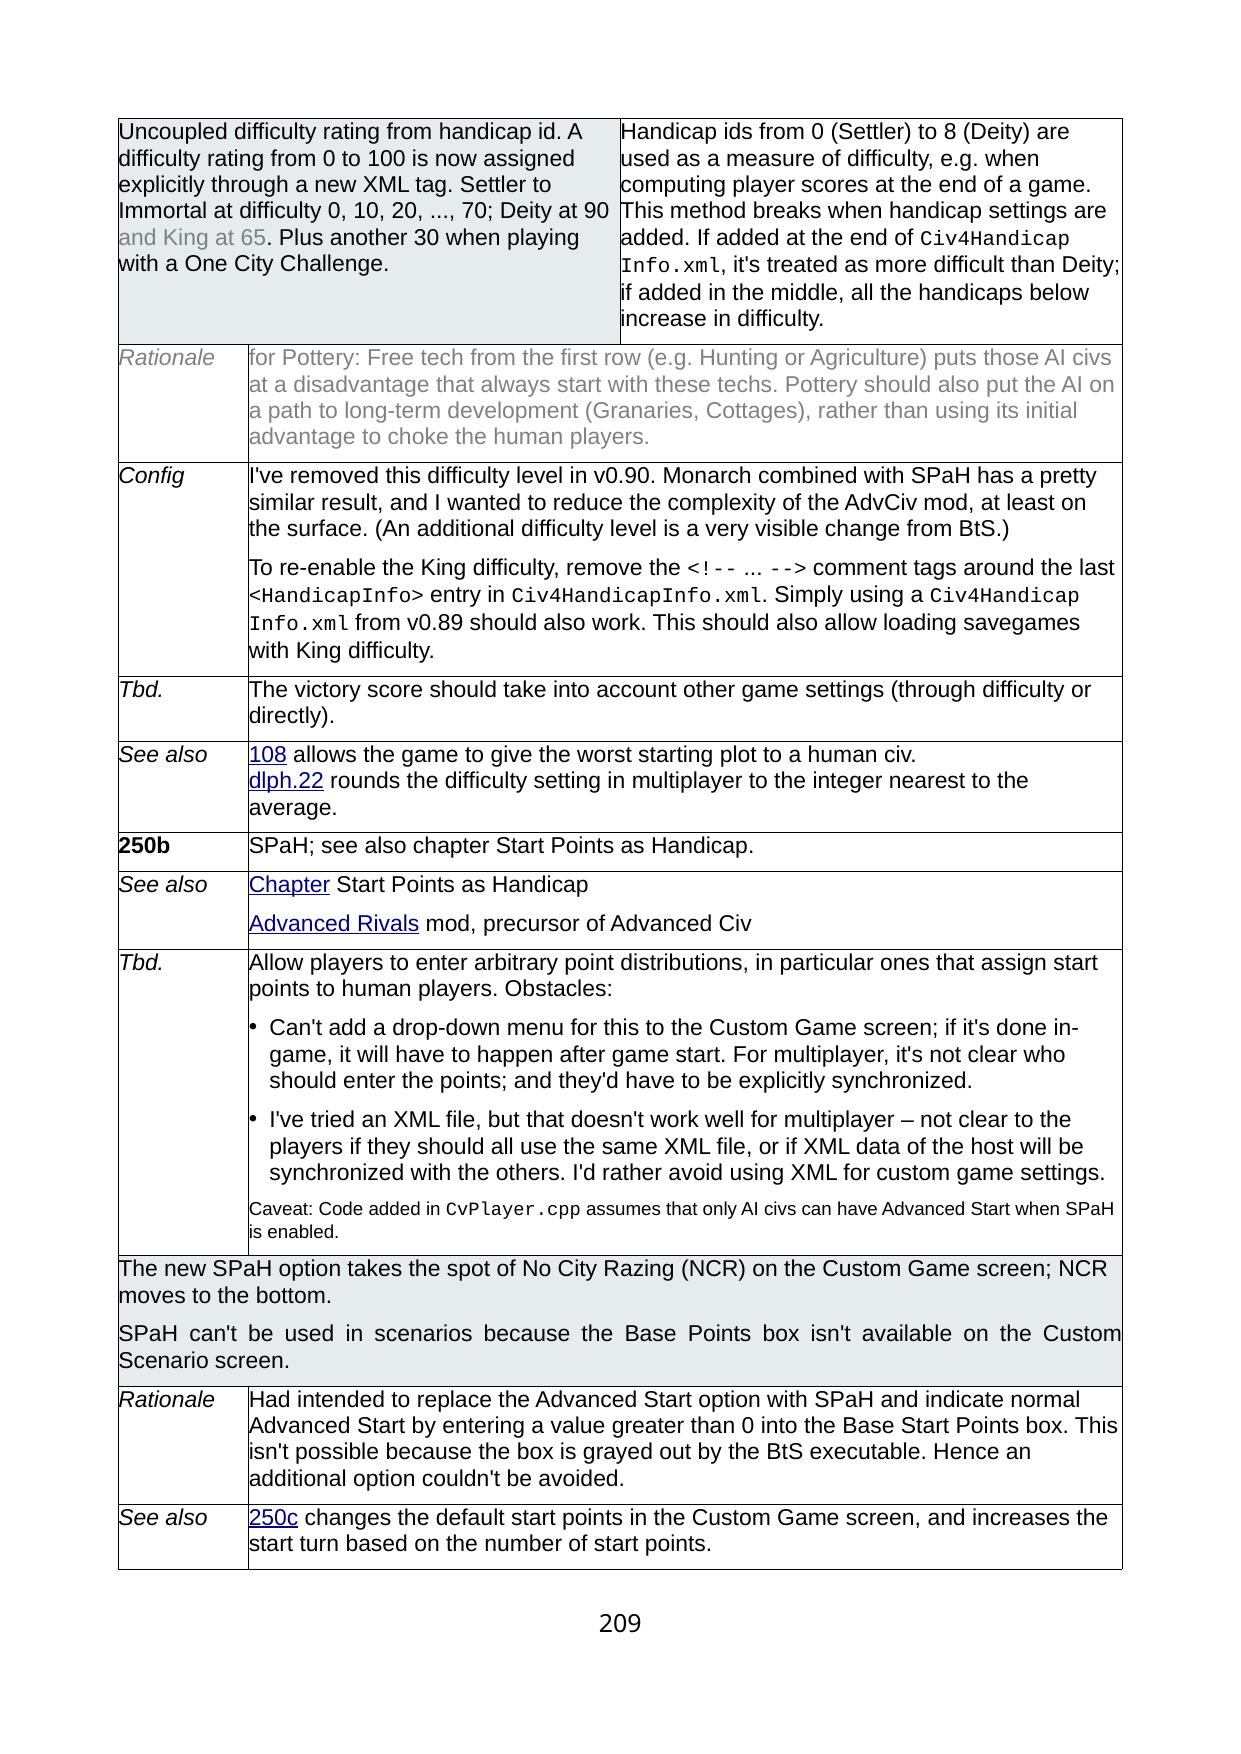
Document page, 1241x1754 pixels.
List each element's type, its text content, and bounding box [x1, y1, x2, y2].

table_cell Rationale [119, 1387, 248, 1503]
table_cell SPaH; see also chapter Start Points as Handicap. [249, 833, 1122, 871]
table_cell See also [119, 742, 248, 832]
table_cell Had intended to replace the Advanced Start option with SPaH and indicate normal Advanced Start by entering a value greater than 0 into the Base Start Points box. This isn't possible because the box is grayed out by the BtS executable. Hence an additional option couldn't be avoided. [249, 1387, 1122, 1503]
table_cell Uncoupled difficulty rating from handicap id. A difficulty rating from 0 to 100 is now assigned explicitly through a new XML tag. Settler to Immortal at difficulty 0, 10, 20, ..., 70; Deity at 90 and King at 65. Plus another 30 when playing with a One City Challenge. [119, 119, 620, 344]
table_cell Rationale [119, 345, 248, 462]
table_cell Tbd. [119, 677, 248, 741]
table_cell Handicap ids from 0 (Settler) to 8 (Deity) are used as a measure of difficulty, e.g. when computing player scores at the end of a game. This method breaks when handicap settings are added. If added at the end of Civ4Handicap Info.xml, it's treated as more difficult than Deity; if added in the middle, all the handicaps below increase in difficulty. [621, 119, 1122, 344]
table_cell for Pottery: Free tech from the first row (e.g. Hunting or Agriculture) puts those AI civs at a disadvantage that always start with these techs. Pottery should also put the AI on a path to long-term development (Granaries, Cottages), rather than using its initial advantage to choke the human players. [249, 345, 1122, 462]
table_cell I've removed this difficulty level in v0.90. Monarch combined with SPaH has a pretty similar result, and I wanted to reduce the complexity of the AdvCiv mod, at least on the surface. (An additional difficulty level is a very visible change from BtS.) To re-enable the King difficulty, remove the <!-- ... --> comment tags around the last <HandicapInfo> entry in Civ4HandicapInfo.xml. Simply using a Civ4Handicap Info.xml from v0.89 should also work. This should also allow loading savegames with King difficulty. [249, 463, 1122, 676]
table_cell See also [119, 872, 248, 949]
table_cell The new SPaH option takes the spot of No City Razing (NCR) on the Custom Game screen; NCR moves to the bottom. SPaH can't be used in scenarios because the Base Points box isn't available on the Custom Scenario screen. [119, 1256, 1122, 1386]
table_cell Allow players to enter arbitrary point distributions, in particular ones that assign start points to human players. Obstacles: Can't add a drop-down menu for this to the Custom Game screen; if it's done in-game, it will have to happen after game start. For multiplayer, it's not clear who should enter the points; and they'd have to be explicitly synchronized. I've tried an XML file, but that doesn't work well for multiplayer – not clear to the players if they should all use the same XML file, or if XML data of the host will be synchronized with the others. I'd rather avoid using XML for custom game settings. Caveat: Code added in CvPlayer.cpp assumes that only AI civs can have Advanced Start when SPaH is enabled. [249, 950, 1122, 1255]
table_cell Config [119, 463, 248, 676]
table_cell Chapter Start Points as Handicap Advanced Rivals mod, precursor of Advanced Civ [249, 872, 1122, 949]
table_cell See also [119, 1505, 248, 1569]
table_cell 108 allows the game to give the worst starting plot to a human civ. dlph.22 rounds the difficulty setting in multiplayer to the integer nearest to the average. [249, 742, 1122, 832]
table_cell 250c changes the default start points in the Custom Game screen, and increases the start turn based on the number of start points. [249, 1505, 1122, 1569]
table_cell Tbd. [119, 950, 248, 1255]
table_cell 250b [119, 833, 248, 871]
table_cell The victory score should take into account other game settings (through difficulty or directly). [249, 677, 1122, 741]
